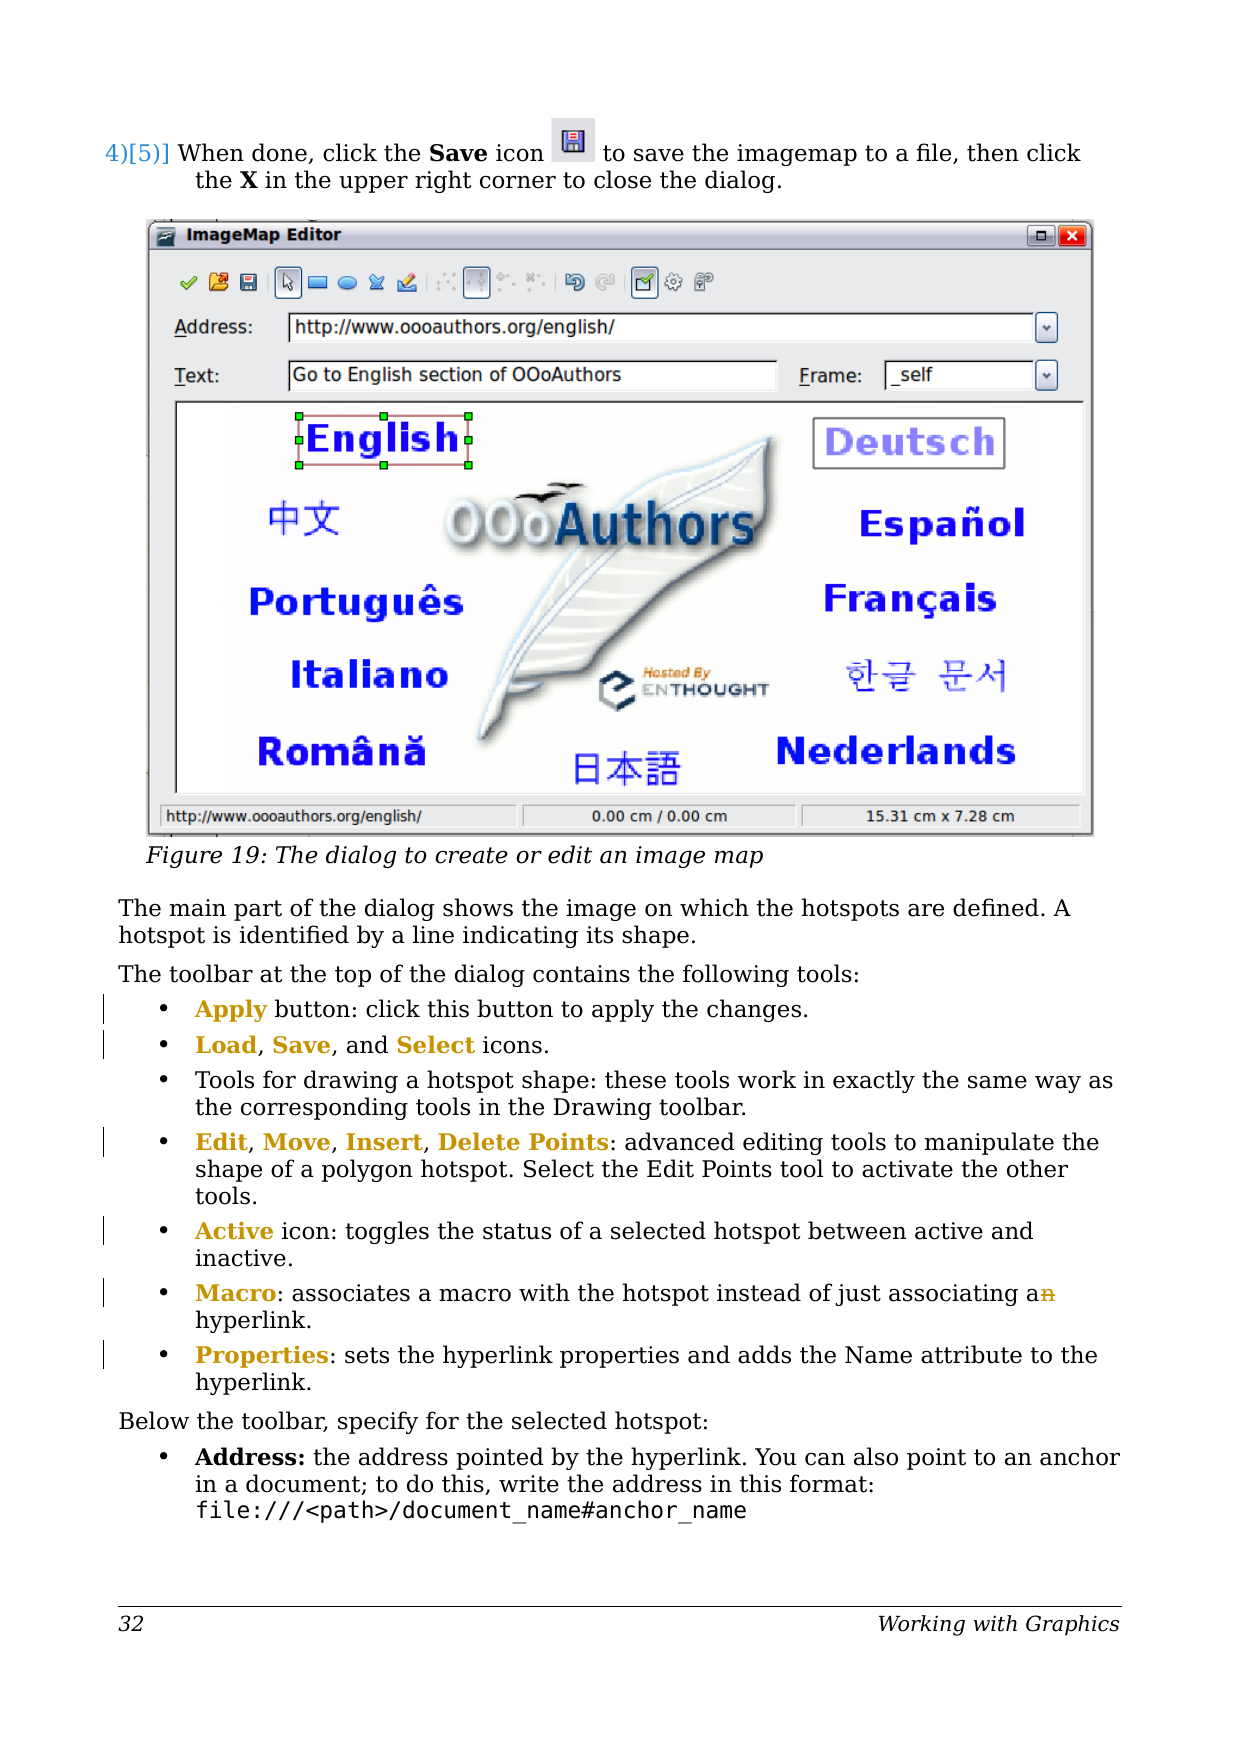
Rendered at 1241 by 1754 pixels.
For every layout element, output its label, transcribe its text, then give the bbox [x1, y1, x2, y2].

list Edit, Move, Insert, Delete Points: advanced editing tools to manipulate the shape of a polygon hotspot. Select the Edit Points tool to activate the other tools. [156, 1127, 1122, 1210]
list Below the toolbar, specify for the selected hotspot: [118, 1408, 1122, 1435]
list The toolbar at the top of the dialog contains the following tools: [118, 961, 1122, 988]
list Address: the address pointed by the hyperlink. You can also point to an anchor in a document; to do this, write the address in this format: file:///<path>/document_name#anchor_name [156, 1442, 1122, 1524]
picture [146, 219, 1095, 837]
text The main part of the dialog shows the image on which the hotspots are defined. A hotspot is identified by a line indicating its shape. [118, 896, 1122, 949]
list Macro: associates a macro with the hotspot instead of just associating a hyperlink. [156, 1278, 1122, 1334]
list Apply button: click this button to apply the changes. [156, 994, 1122, 1024]
list Properties: sets the hyperlink properties and adds the Name attribute to the hyperlink. [156, 1340, 1122, 1396]
list Tools for drawing a hotspot shape: these tools work in exactly the same way as the corresponding tools in the Drawing toolbar. [156, 1065, 1122, 1121]
list When done, click the Save icon to save the imagemap to a file, then click the X in the upper right corner to close the dialog. [177, 118, 1122, 194]
picture [551, 118, 595, 162]
text Figure 19: The dialog to create or edit an image map [146, 843, 1094, 869]
list Active icon: toggles the status of a selected hotspot between active and inactive. [156, 1216, 1122, 1272]
list Load, Save, and Select icons. [156, 1030, 1122, 1059]
